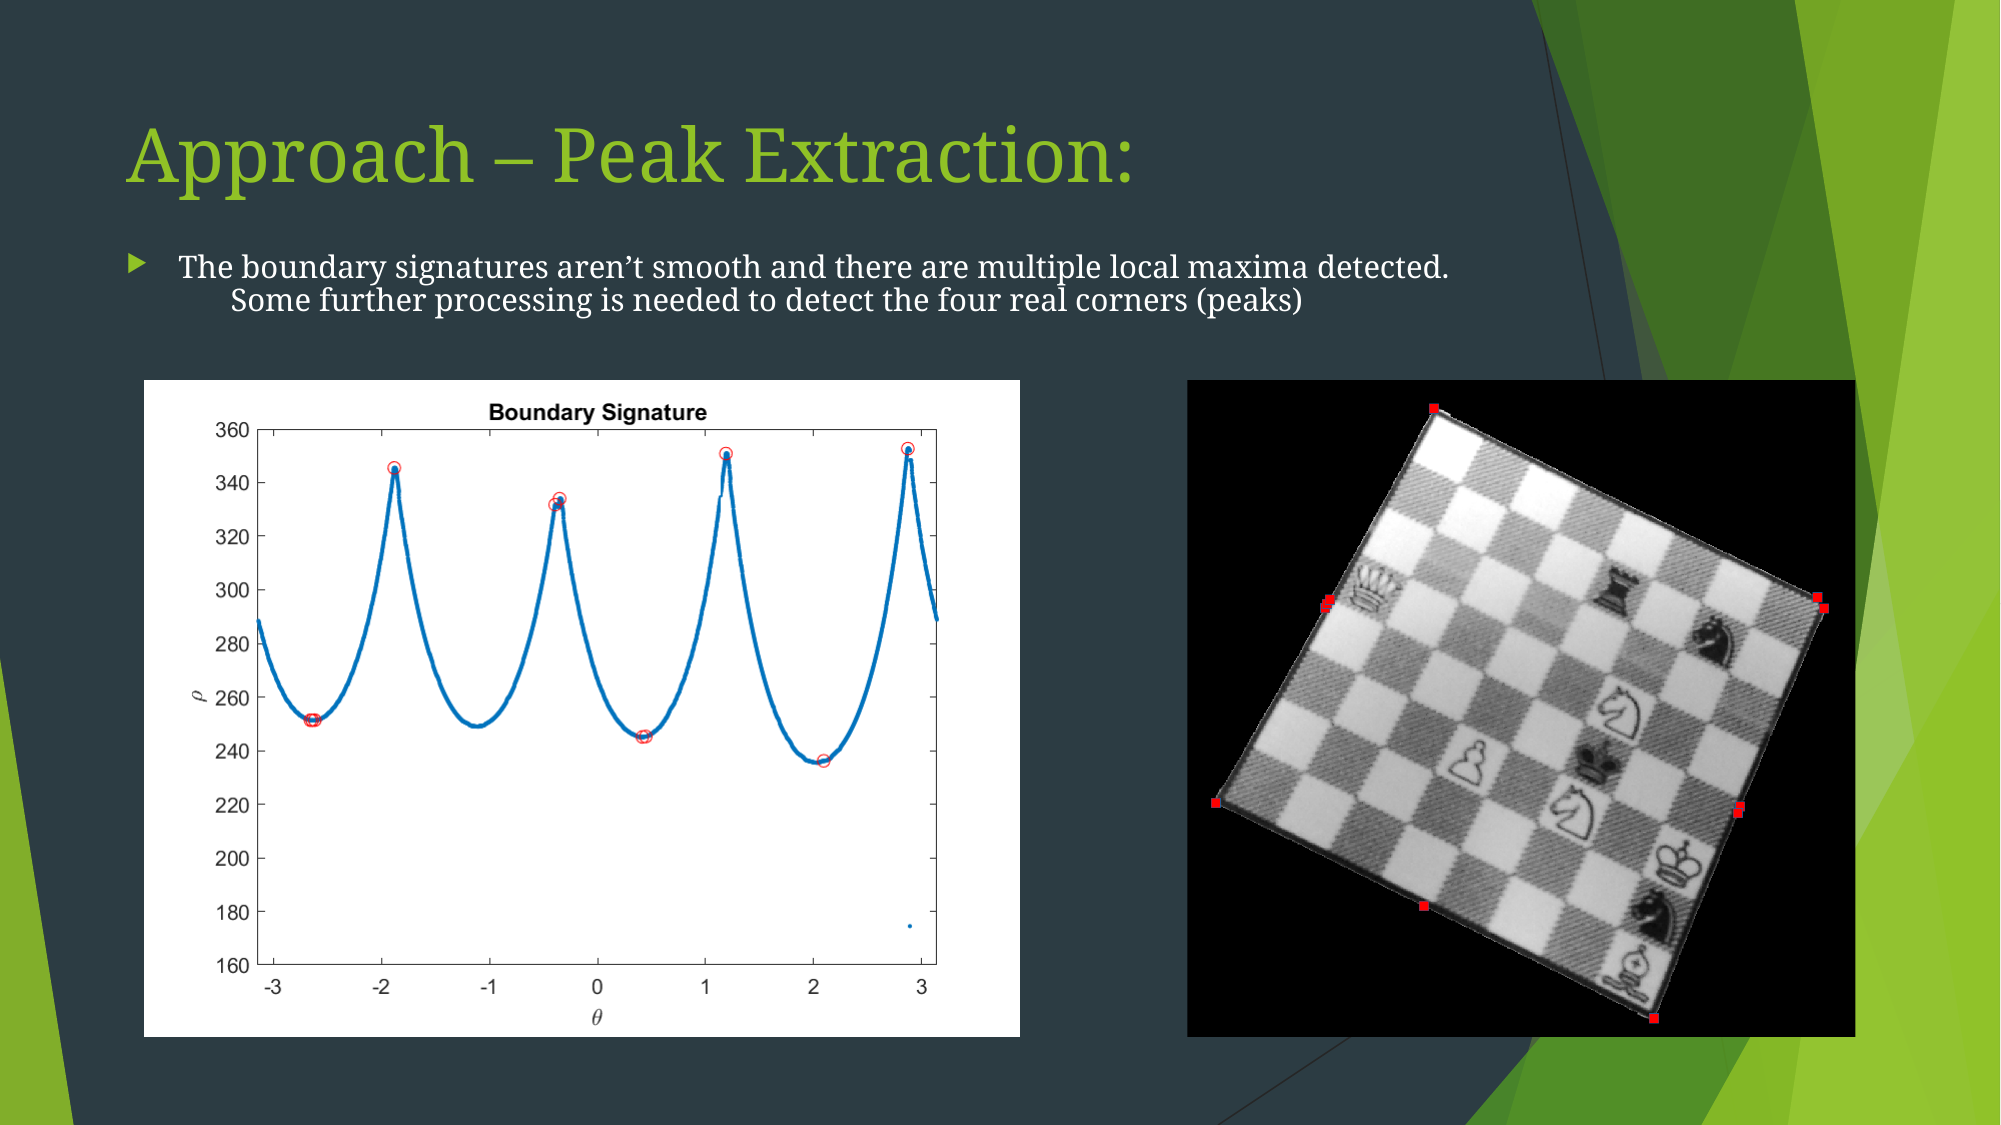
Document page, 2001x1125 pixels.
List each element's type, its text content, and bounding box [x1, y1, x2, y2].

list The boundary signatures aren’t smooth and there are multiple local maxima detected. Some further processing is needed to detect the four real corners (peaks) [111, 244, 1522, 335]
title Approach – Peak Extraction: [111, 99, 1522, 225]
picture [1187, 380, 1856, 1037]
picture [144, 380, 1020, 1037]
